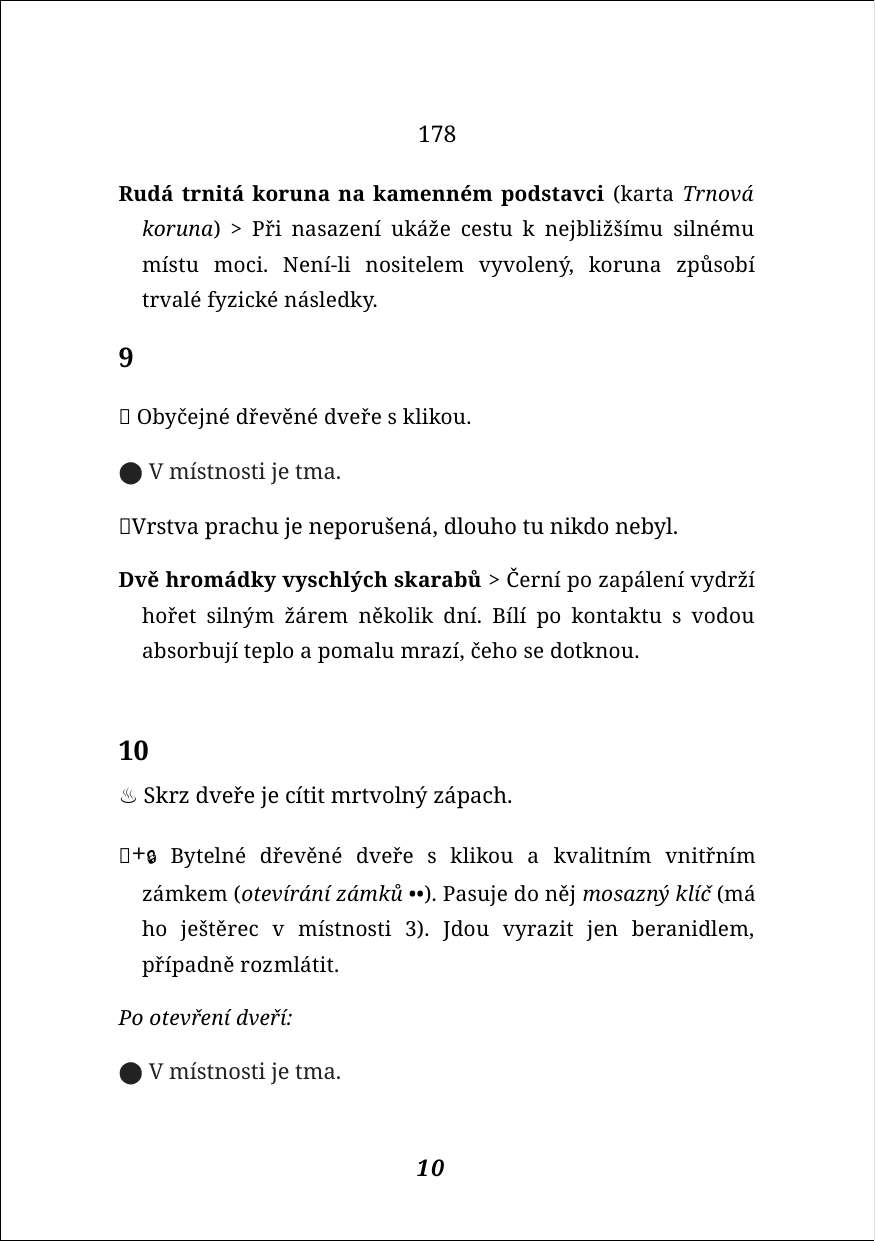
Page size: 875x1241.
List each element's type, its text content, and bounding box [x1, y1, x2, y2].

text 👣Vrstva prachu je neporušená, dlouho tu nikdo nebyl. [118, 511, 756, 540]
text 🚪+🔒 Bytelné dřevěné dveře s klikou a kvalitním vnitřním zámkem (otevírání zámků ••). Pasuje do něj mosazný klíč (má ho ještěrec v místnosti 3). Jdou vyrazit jen beranidlem, případně rozmlátit. [118, 835, 756, 978]
subtitle 10 [118, 731, 756, 768]
text Po otevření dveří: [118, 1003, 756, 1031]
text ⬤ V místnosti je tma. [118, 456, 756, 486]
text ⬤ V místnosti je tma. [118, 1056, 756, 1086]
text ♨ Skrz dveře je cítit mrtvolný zápach. [118, 780, 756, 809]
text Dvě hromádky vyschlých skarabů > Černí po zapálení vydrží hořet silným žárem několik dní. Bílí po kontaktu s vodou absorbují teplo a pomalu mrazí, čeho se dotknou. [118, 566, 756, 665]
text 9 [118, 339, 756, 376]
text 🚪 Obyčejné dřevěné dveře s klikou. [118, 402, 756, 431]
text Rudá trnitá koruna na kamenném podstavci (karta Trnová koruna) > Při nasazení ukáže cestu k nejbližšímu silnému místu moci. Není-li nositelem vyvolený, koruna způsobí trvalé fyzické následky. [118, 179, 756, 314]
